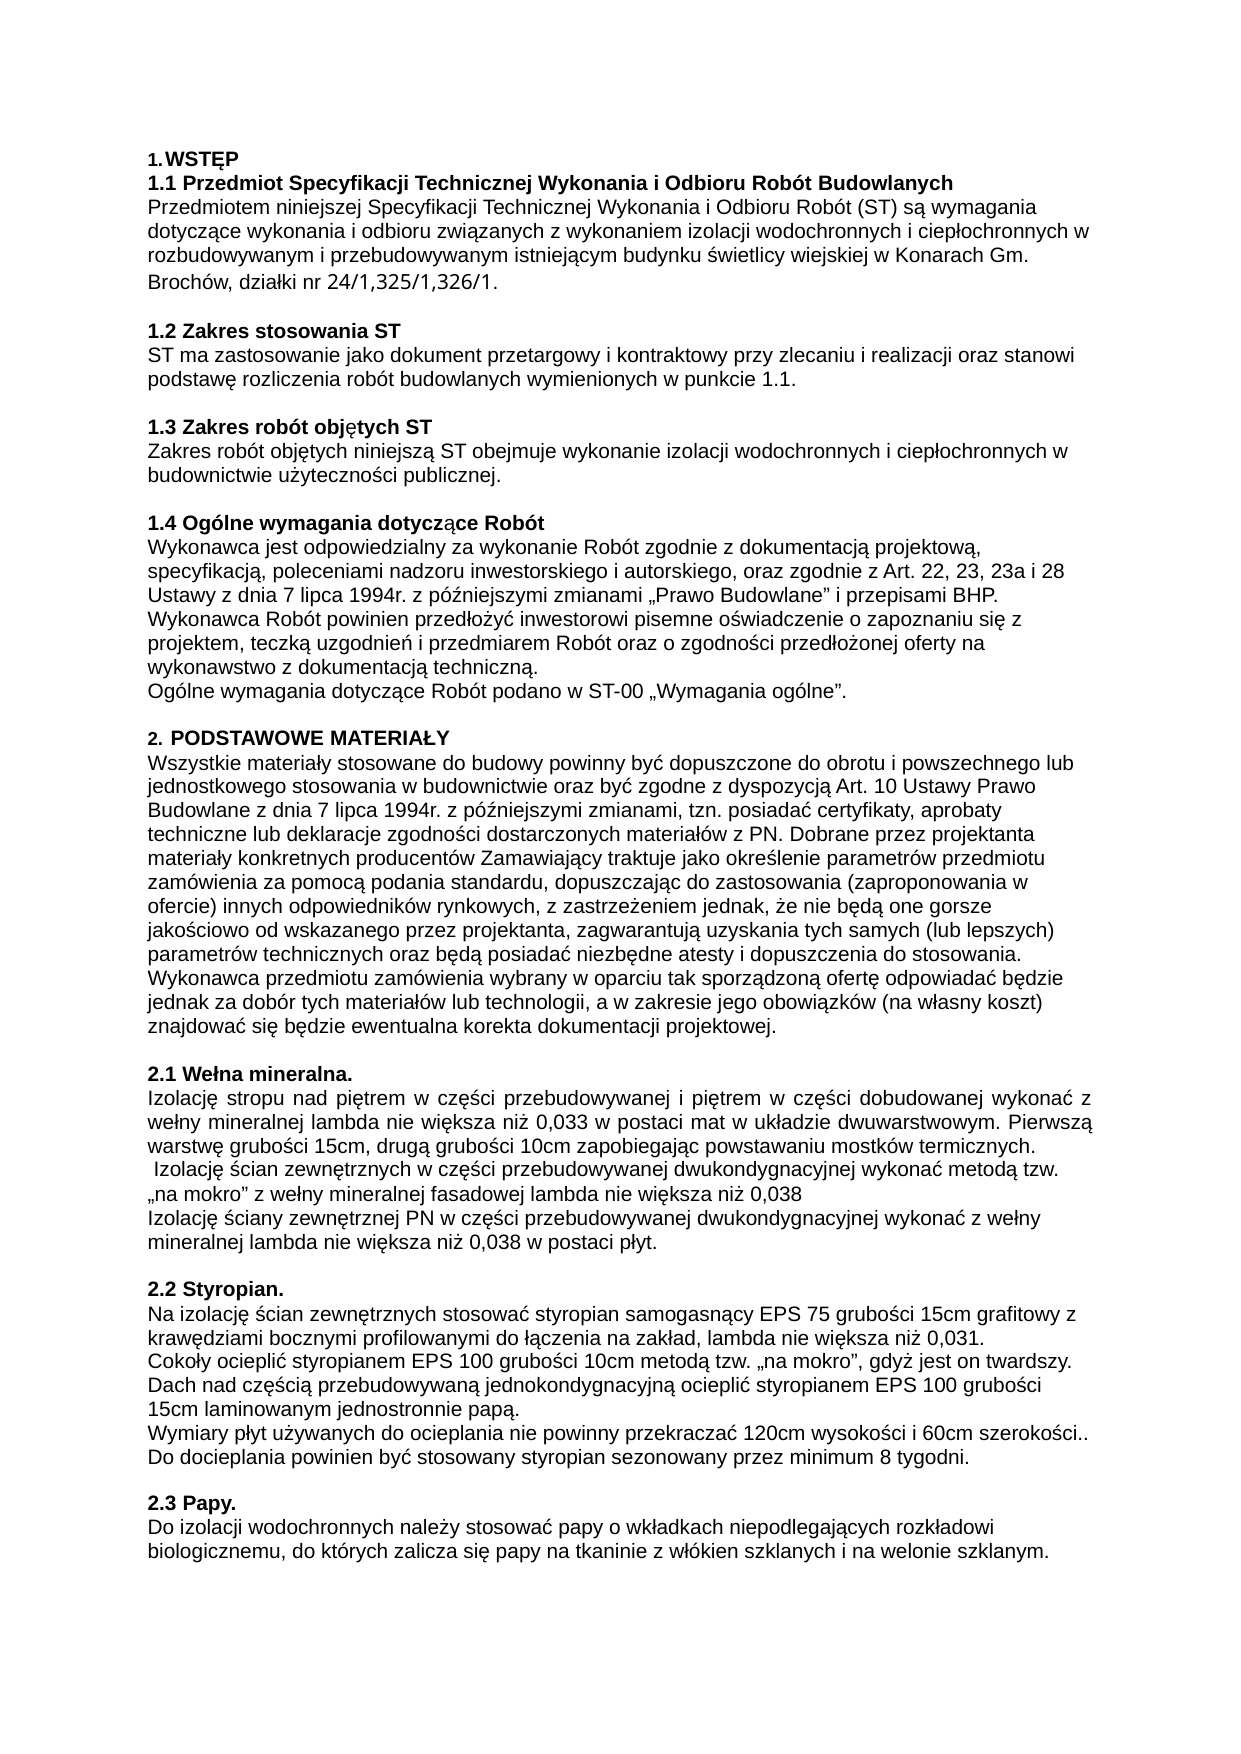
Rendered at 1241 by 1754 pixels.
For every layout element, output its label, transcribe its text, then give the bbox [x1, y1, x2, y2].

text „na mokro” z wełny mineralnej fasadowej lambda nie większa niż 0,038 [147, 1182, 1105, 1206]
subtitle PODSTAWOWE MATERIAŁY [147, 726, 1105, 750]
text Wszystkie materiały stosowane do budowy powinny być dopuszczone do obrotu i powszechnego lub jednostkowego stosowania w budownictwie oraz być zgodne z dyspozycją Art. 10 Ustawy Prawo Budowlane z dnia 7 lipca 1994r. z późniejszymi zmianami, tzn. posiadać certyfikaty, aprobaty techniczne lub deklaracje zgodności dostarczonych materiałów z PN. Dobrane przez projektanta materiały konkretnych producentów Zamawiający traktuje jako określenie parametrów przedmiotu zamówienia za pomocą podania standardu, dopuszczając do zastosowania (zaproponowania w ofercie) innych odpowiedników rynkowych, z zastrzeżeniem jednak, że nie będą one gorsze jakościowo od wskazanego przez projektanta, zagwarantują uzyskania tych samych (lub lepszych) parametrów technicznych oraz będą posiadać niezbędne atesty i dopuszczenia do stosowania. [147, 750, 1078, 966]
text Na izolację ścian zewnętrznych stosować styropian samogasnący EPS 75 grubości 15cm grafitowy z krawędziami bocznymi profilowanymi do łączenia na zakład, lambda nie większa niż 0,031. [147, 1301, 1105, 1349]
subtitle Styropian. [147, 1277, 1105, 1301]
text ST ma zastosowanie jako dokument przetargowy i kontraktowy przy zlecaniu i realizacji oraz stanowi podstawę rozliczenia robót budowlanych wymienionych w punkcie 1.1. [147, 343, 1079, 391]
list Przedmiot Specyfikacji Technicznej Wykonania i Odbioru Robót Budowlanych [147, 171, 1105, 195]
text Wykonawca przedmiotu zamówienia wybrany w oparciu tak sporządzoną ofertę odpowiadać będzie jednak za dobór tych materiałów lub technologii, a w zakresie jego obowiązków (na własny koszt) znajdować się będzie ewentualna korekta dokumentacji projektowej. [147, 966, 1067, 1038]
text Izolację ścian zewnętrznych w części przebudowywanej dwukondygnacyjnej wykonać metodą tzw. [153, 1158, 1105, 1182]
text Izolację stropu nad piętrem w części przebudowywanej i piętrem w części dobudowanej wykonać z wełny mineralnej lambda nie większa niż 0,033 w postaci mat w układzie dwuwarstwowym. Pierwszą warstwę grubości 15cm, drugą grubości 10cm zapobiegając powstawaniu mostków termicznych. [147, 1086, 1093, 1158]
subtitle Wełna mineralna. [147, 1062, 1105, 1086]
text Do izolacji wodochronnych należy stosować papy o wkładkach niepodlegających rozkładowi biologicznemu, do których zalicza się papy na tkaninie z włókien szklanych i na welonie szklanym. [147, 1515, 1053, 1563]
text Wykonawca jest odpowiedzialny za wykonanie Robót zgodnie z dokumentacją projektową, specyfikacją, poleceniami nadzoru inwestorskiego i autorskiego, oraz zgodnie z Art. 22, 23, 23a i 28 Ustawy z dnia 7 lipca 1994r. z późniejszymi zmianami „Prawo Budowlane” i przepisami BHP. Wykonawca Robót powinien przedłożyć inwestorowi pisemne oświadczenie o zapoznaniu się z projektem, teczką uzgodnień i przedmiarem Robót oraz o zgodności przedłożonej oferty na wykonawstwo z dokumentacją techniczną. [147, 535, 1070, 679]
text Ogólne wymagania dotyczące Robót podano w ST-00 „Wymagania ogólne”. [147, 679, 1105, 703]
text Wymiary płyt używanych do ocieplania nie powinny przekraczać 120cm wysokości i 60cm szerokości.. Do docieplania powinien być stosowany styropian sezonowany przez minimum 8 tygodni. [147, 1421, 1093, 1469]
text Przedmiotem niniejszej Specyfikacji Technicznej Wykonania i Odbioru Robót (ST) są wymagania dotyczące wykonania i odbioru związanych z wykonaniem izolacji wodochronnych i ciepłochronnych w rozbudowywanym i przebudowywanym istniejącym budynku świetlicy wiejskiej w Konarach Gm. Brochów, działki nr 24/1,325/1,326/1. [147, 195, 1105, 296]
list WSTĘP [147, 147, 1105, 171]
subtitle Ogólne wymagania dotyczące Robót [147, 511, 1105, 535]
subtitle Papy. [147, 1490, 1105, 1514]
subtitle Zakres robót objętych ST [147, 415, 1105, 439]
subtitle Zakres stosowania ST [147, 319, 1105, 343]
text Izolację ściany zewnętrznej PN w części przebudowywanej dwukondygnacyjnej wykonać z wełny mineralnej lambda nie większa niż 0,038 w postaci płyt. [147, 1206, 1105, 1254]
text Zakres robót objętych niniejszą ST obejmuje wykonanie izolacji wodochronnych i ciepłochronnych w budownictwie użyteczności publicznej. [147, 439, 1072, 487]
text Cokoły ocieplić styropianem EPS 100 grubości 10cm metodą tzw. „na mokro”, gdyż jest on twardszy. Dach nad częścią przebudowywaną jednokondygnacyjną ocieplić styropianem EPS 100 grubości 15cm laminowanym jednostronnie papą. [147, 1349, 1092, 1421]
